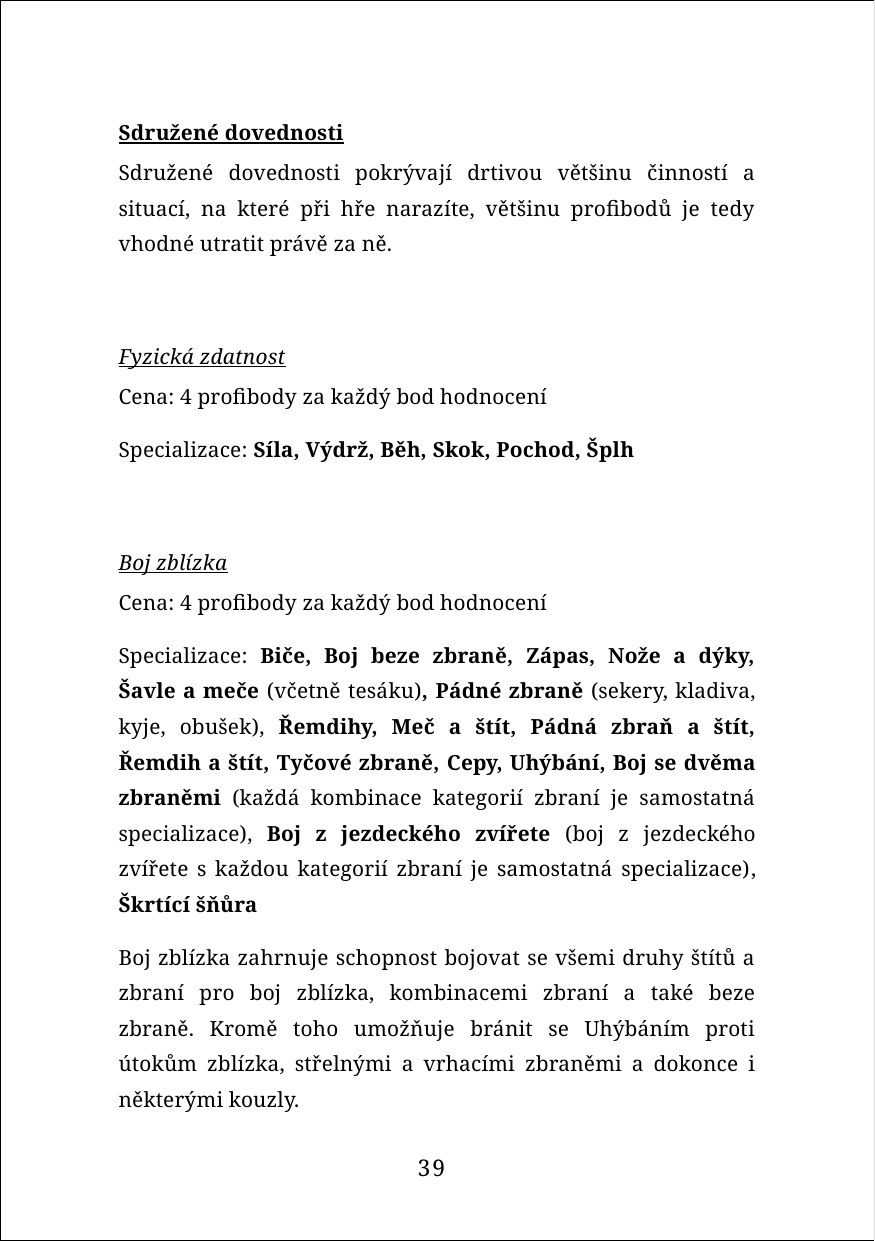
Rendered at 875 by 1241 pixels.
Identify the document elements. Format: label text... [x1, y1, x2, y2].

subtitle Sdružené dovednosti [118, 118, 756, 147]
text Cena: 4 profibody za každý bod hodnocení [118, 382, 756, 411]
text Sdružené dovednosti pokrývají drtivou většinu činností a situací, na které při hře narazíte, většinu profibodů je tedy vhodné utratit právě za ně. [118, 158, 756, 258]
text Specializace: Biče, Boj beze zbraně, Zápas, Nože a dýky, Šavle a meče (včetně tesáku), Pádné zbraně (sekery, kladiva, kyje, obušek), Řemdihy, Meč a štít, Pádná zbraň a štít, Řemdih a štít, Tyčové zbraně, Cepy, Uhýbání, Boj se dvěma zbraněmi (každá kombinace kategorií zbraní je samostatná specializace), Boj z jezdeckého zvířete (boj z jezdeckého zvířete s každou kategorií zbraní je samostatná specializace), Škrtící šňůra [118, 641, 756, 918]
subtitle Fyzická zdatnost [118, 342, 756, 370]
subtitle Boj zblízka [118, 548, 756, 576]
text Boj zblízka zahrnuje schopnost bojovat se všemi druhy štítů a zbraní pro boj zblízka, kombinacemi zbraní a také beze zbraně. Kromě toho umožňuje bránit se Uhýbáním proti útokům zblízka, střelnými a vrhacími zbraněmi a dokonce i některými kouzly. [118, 943, 756, 1113]
text Cena: 4 profibody za každý bod hodnocení [118, 588, 756, 616]
text Specializace: Síla, Výdrž, Běh, Skok, Pochod, Šplh [118, 435, 756, 464]
